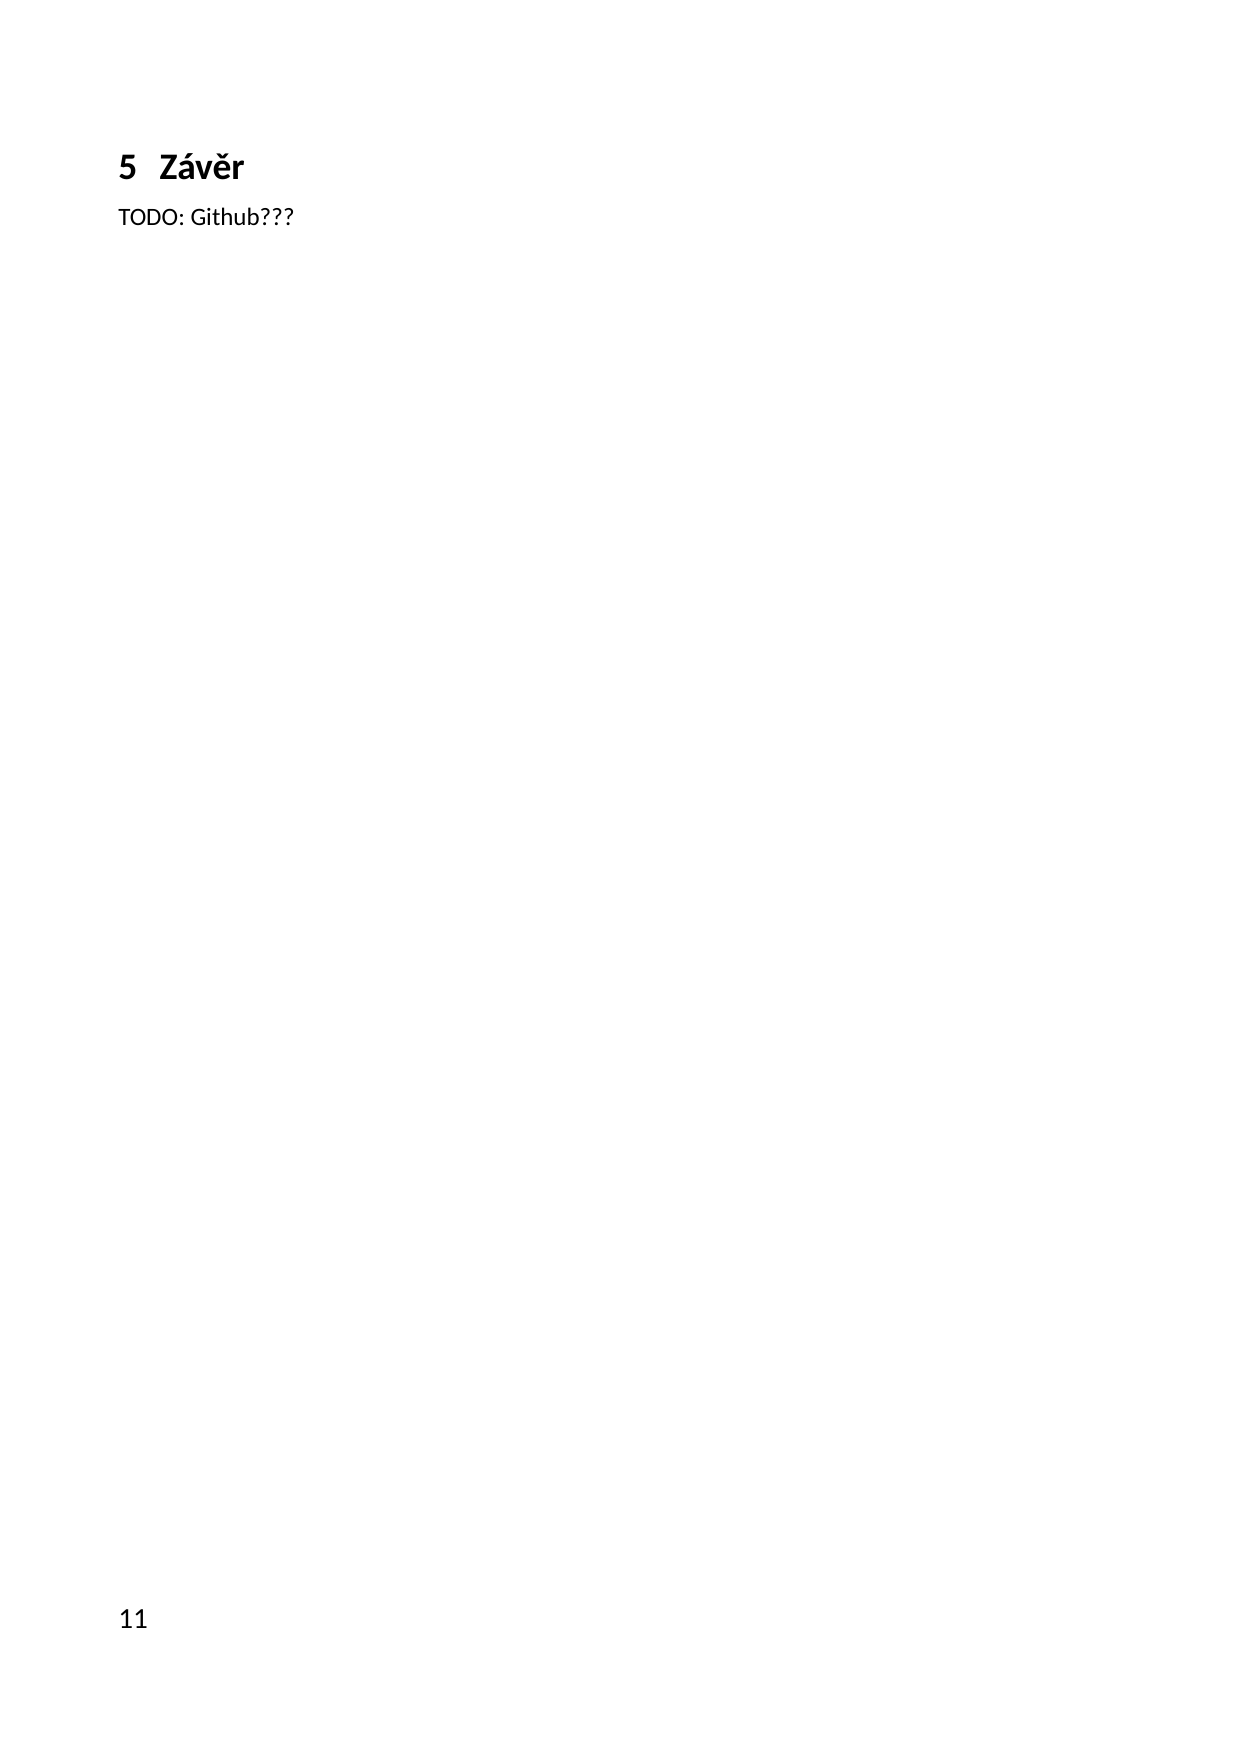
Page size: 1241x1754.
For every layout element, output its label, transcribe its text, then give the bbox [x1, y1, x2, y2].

list Závěr [118, 143, 1122, 189]
text TODO: Github??? [118, 201, 1122, 232]
